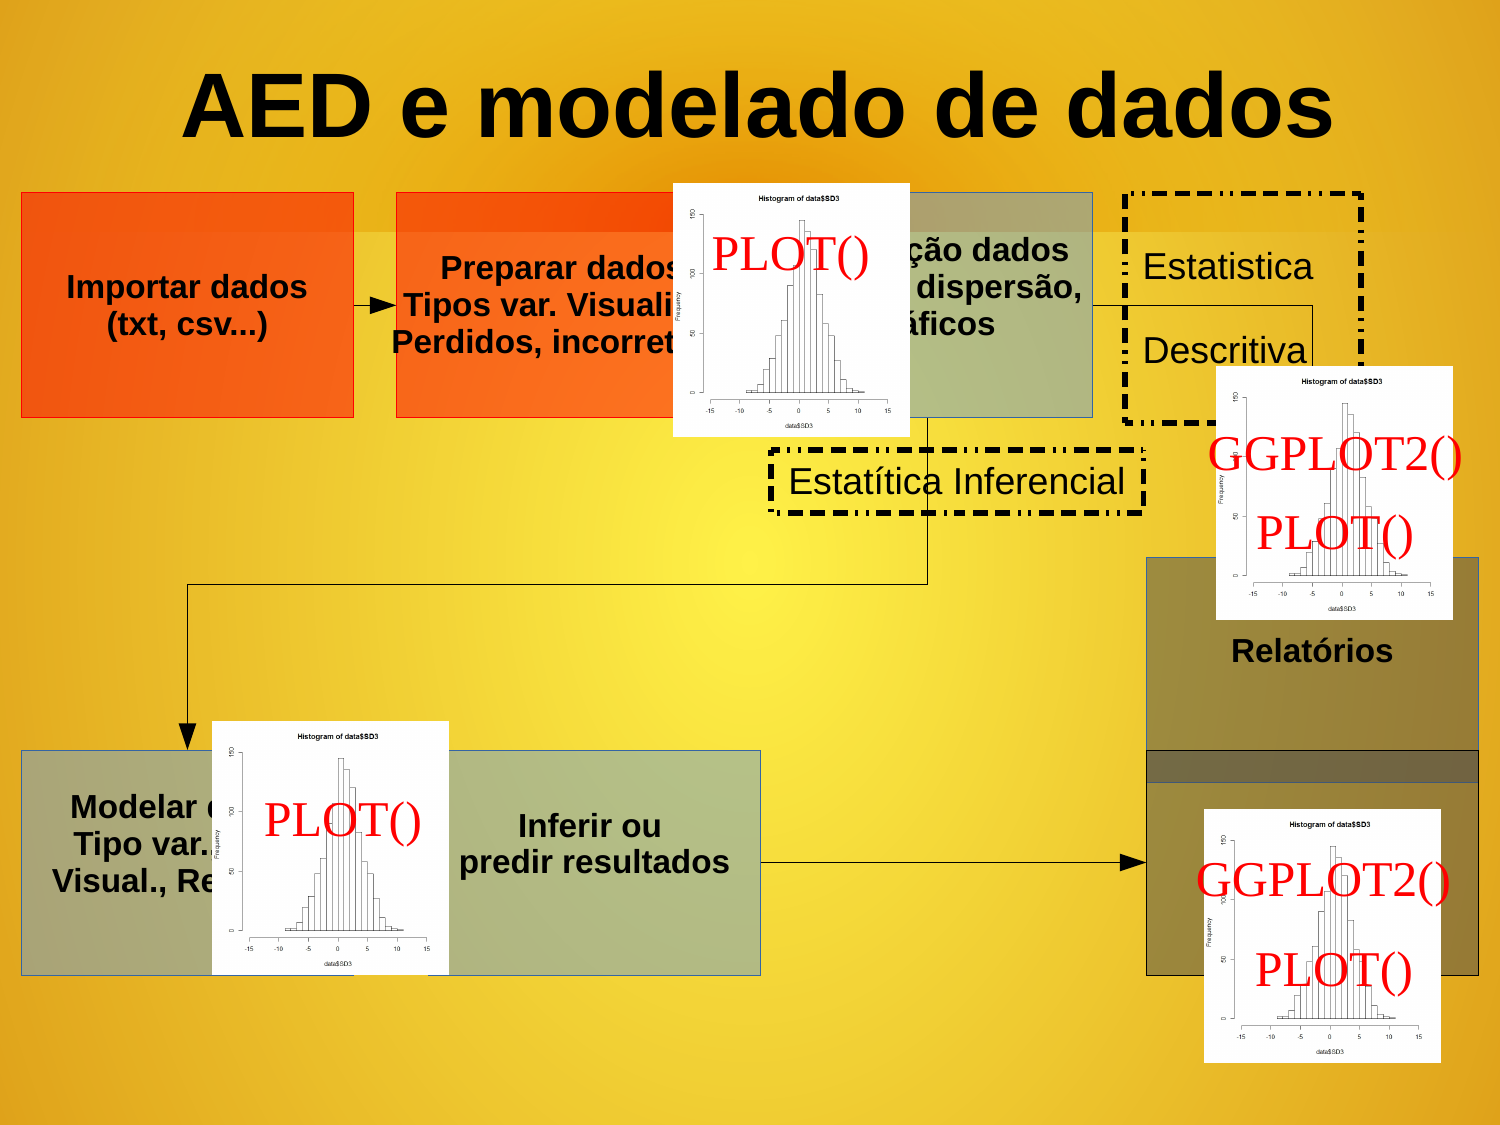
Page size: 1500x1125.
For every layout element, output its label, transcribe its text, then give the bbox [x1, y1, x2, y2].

text_box GGPLOT2() [1192, 413, 1478, 489]
text_box PLOT() [696, 212, 885, 288]
text_box Estatistica Descritiva [1124, 306, 1312, 424]
text_box Estatistica Descritiva [1124, 193, 1361, 366]
picture [1204, 914, 1441, 1063]
title AED e modelado de dados [83, 11, 1434, 200]
picture [212, 721, 449, 976]
text_box Estatítica Inferencial [928, 449, 1144, 513]
text_box Relatórios [1146, 557, 1479, 750]
picture [1216, 489, 1453, 620]
text_box GGPLOT2() [1181, 838, 1466, 914]
text_box Inferir ou predir resultados [449, 750, 761, 976]
text_box Importar dados (txt, csv...) [21, 192, 354, 418]
picture [673, 183, 910, 438]
picture [1216, 366, 1453, 413]
text_box Estatítica Inferencial [770, 449, 927, 513]
text_box Descripção dados Posição, dispersão, gráficos [910, 192, 1093, 418]
picture [1204, 809, 1441, 838]
text_box Relatórios [1146, 750, 1479, 976]
text_box Modelar dados Tipo var., Cor., Visual., Resid.,..., [21, 750, 212, 976]
text_box Preparar dados Tipos var. Visualizar Perdidos, incorretos,.., [396, 192, 673, 418]
text_box PLOT() [1240, 929, 1429, 1004]
text_box PLOT() [1241, 492, 1430, 567]
text_box PLOT() [249, 779, 438, 855]
